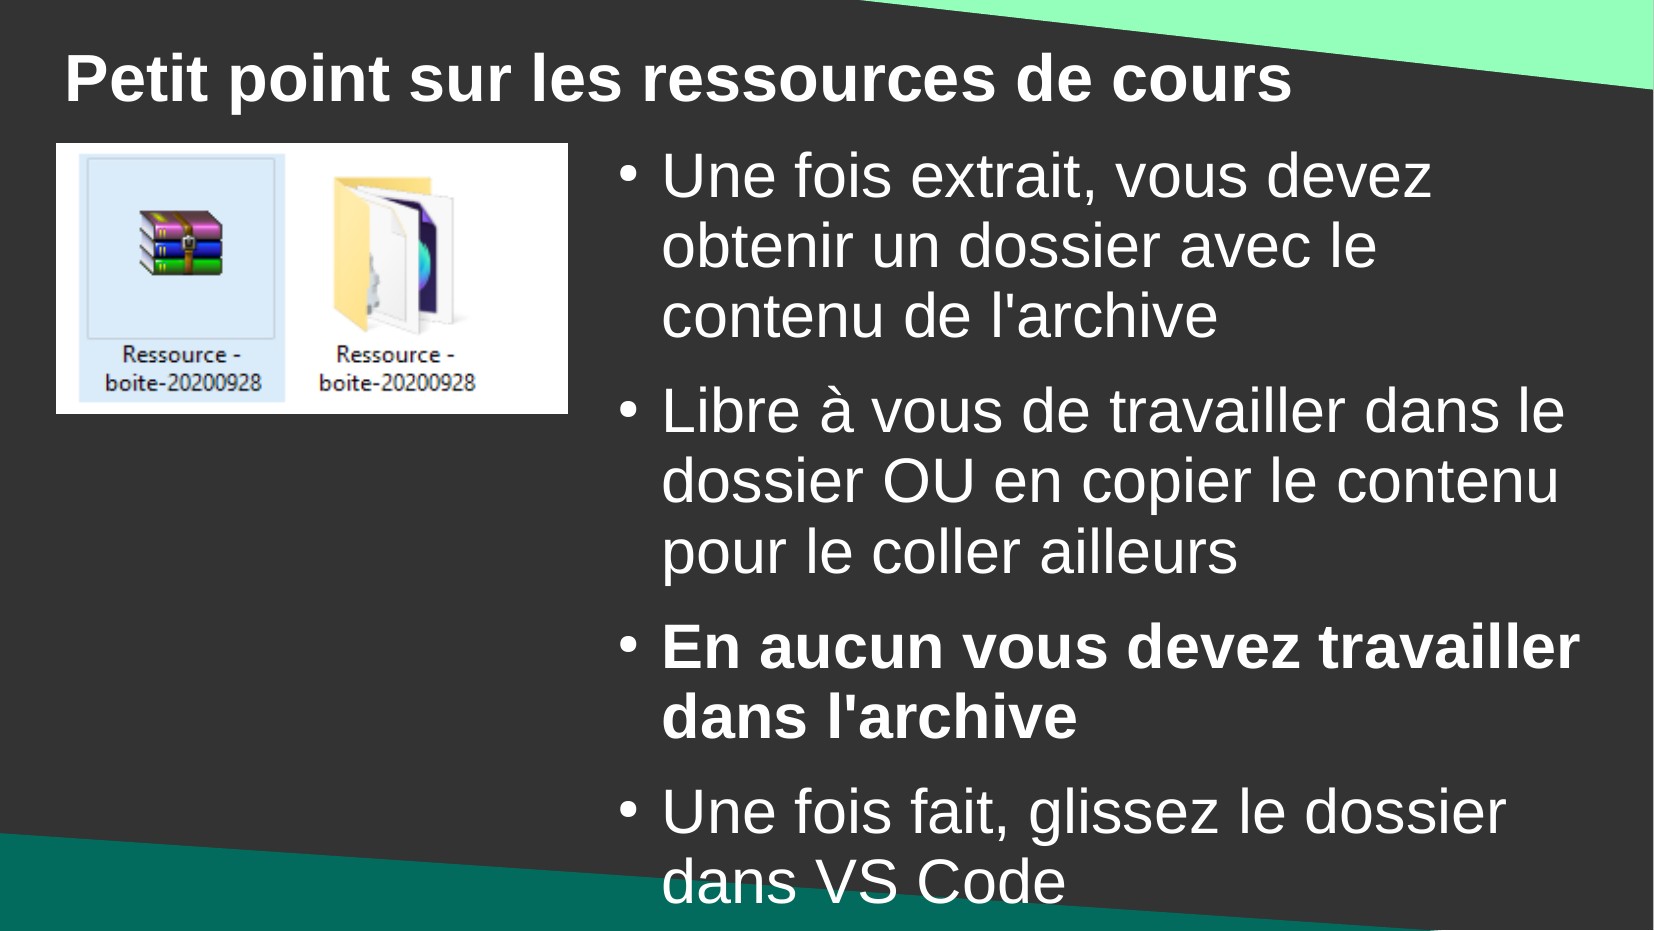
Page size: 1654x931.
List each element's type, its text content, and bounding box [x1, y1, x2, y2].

text_box [859, 0, 1654, 90]
title Petit point sur les ressources de cours [64, 40, 1553, 118]
picture [56, 143, 568, 414]
list Une fois extrait, vous devez obtenir un dossier avec le contenu de l'archive Libre à vous de travailler dans le dossier OU en copier le contenu pour le coller ailleurs En aucun vous devez travailler dans l'archive Une fois fait, glissez le dossier dans VS Code [602, 140, 1620, 922]
